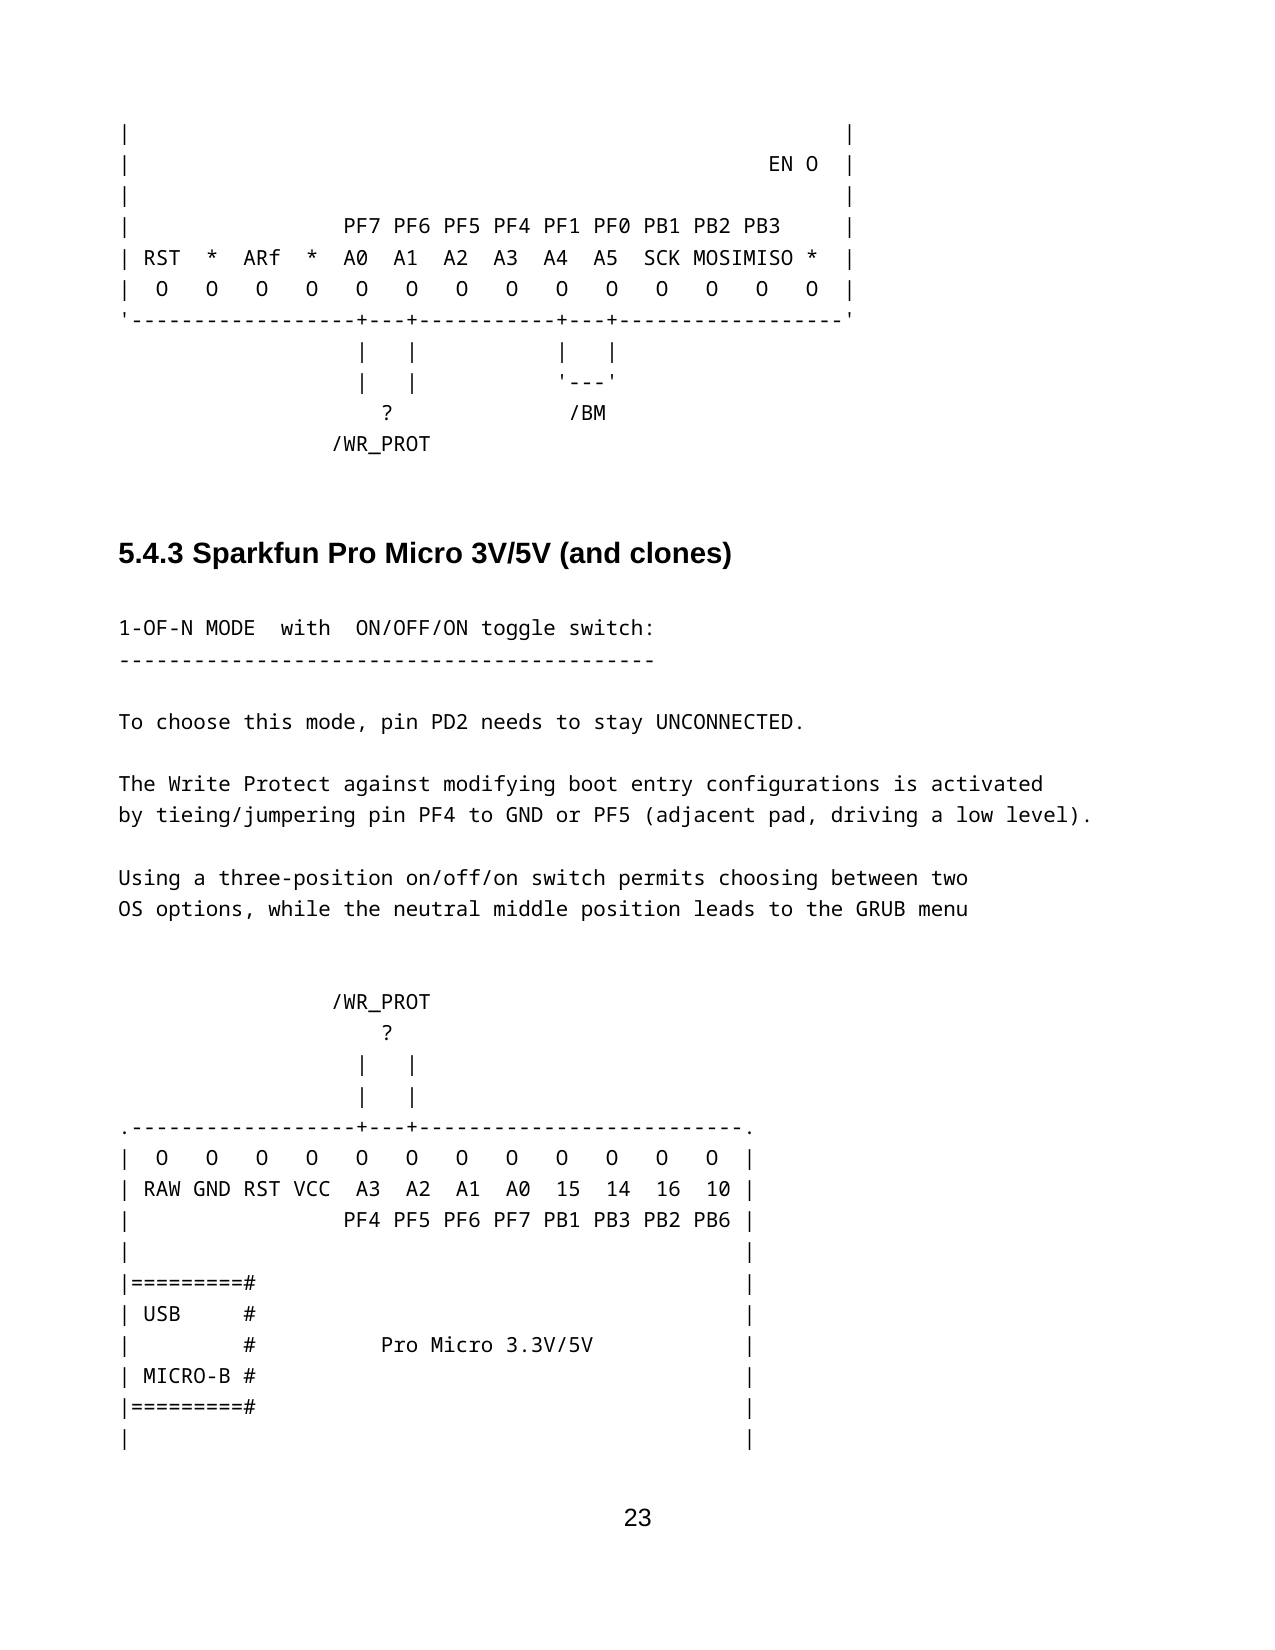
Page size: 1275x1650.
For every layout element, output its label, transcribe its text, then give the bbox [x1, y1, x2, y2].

text 1-OF-N MODE with ON/OFF/ON toggle switch: [118, 613, 1157, 642]
text | O O O O O O O O O O O O | [118, 1143, 1157, 1171]
text | | [118, 1081, 1157, 1109]
text | | [118, 1423, 1157, 1452]
text | RST * ARf * A0 A1 A2 A3 A4 A5 SCK MOSIMISO * | [118, 243, 1157, 271]
subtitle Sparkfun Pro Micro 3V/5V (and clones) [118, 536, 1157, 570]
text ? [118, 1018, 1157, 1047]
text | EN O | [118, 149, 1157, 178]
text /WR_PROT [118, 429, 1157, 458]
text | PF4 PF5 PF6 PF7 PB1 PB3 PB2 PB6 | [118, 1205, 1157, 1234]
text | O O O O O O O O O O O O O O | [118, 274, 1157, 302]
text by tieing/jumpering pin PF4 to GND or PF5 (adjacent pad, driving a low level). [118, 800, 1157, 829]
text The Write Protect against modifying boot entry configurations is activated [118, 769, 1157, 798]
text '------------------+---+-----------+---+------------------' [118, 305, 1157, 333]
text OS options, while the neutral middle position leads to the GRUB menu [118, 894, 1157, 922]
text Using a three-position on/off/on switch permits choosing between two [118, 863, 1157, 891]
text /WR_PROT [118, 987, 1157, 1016]
text | | | | [118, 336, 1157, 364]
text ------------------------------------------- [118, 645, 1157, 673]
text ? /BM [118, 398, 1157, 427]
text | PF7 PF6 PF5 PF4 PF1 PF0 PB1 PB2 PB3 | [118, 212, 1157, 240]
text | | [118, 1049, 1157, 1078]
text | | [118, 180, 1157, 209]
text | | [118, 118, 1157, 147]
text | # Pro Micro 3.3V/5V | [118, 1330, 1157, 1358]
text |=========# | [118, 1392, 1157, 1421]
text | USB # | [118, 1299, 1157, 1327]
text .------------------+---+--------------------------. [118, 1112, 1157, 1140]
text |=========# | [118, 1268, 1157, 1296]
text | | '---' [118, 367, 1157, 396]
text | MICRO-B # | [118, 1361, 1157, 1389]
text | | [118, 1236, 1157, 1265]
text To choose this mode, pin PD2 needs to stay UNCONNECTED. [118, 707, 1157, 735]
text | RAW GND RST VCC A3 A2 A1 A0 15 14 16 10 | [118, 1174, 1157, 1203]
